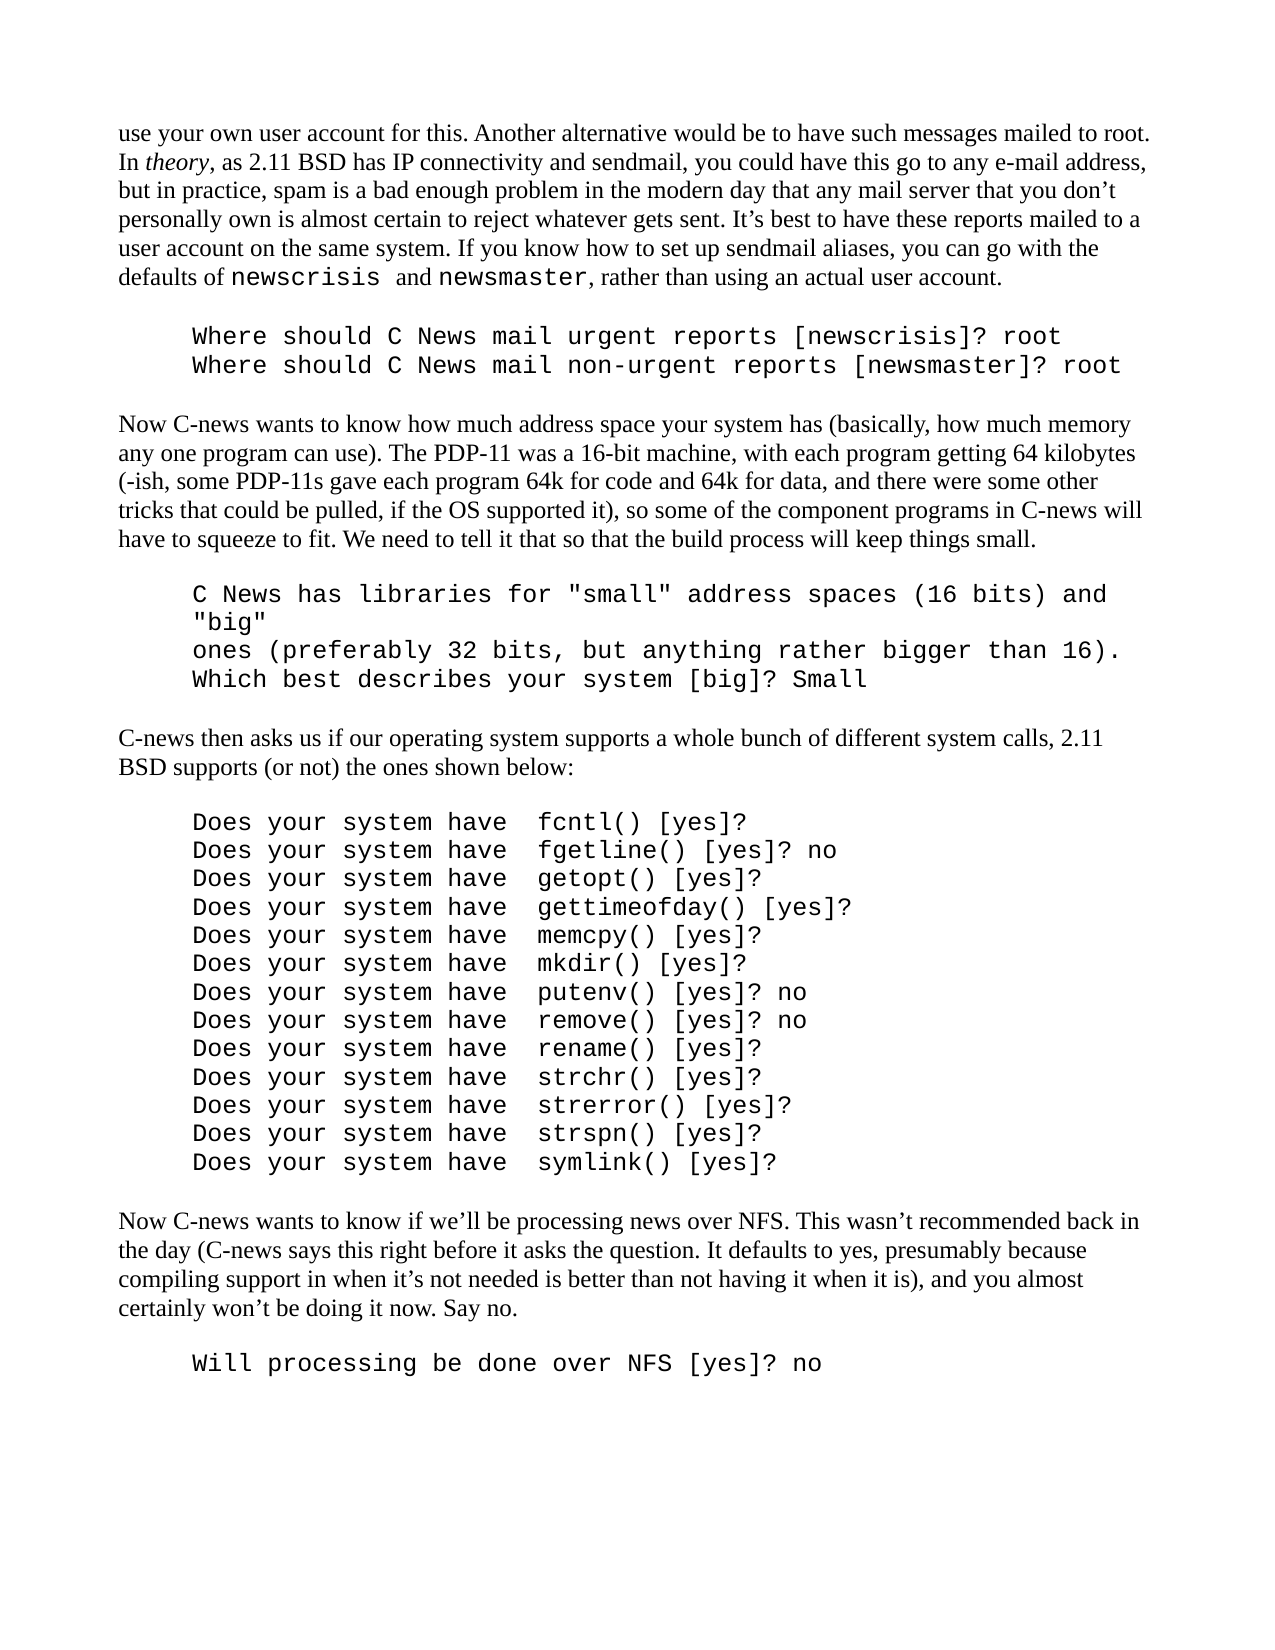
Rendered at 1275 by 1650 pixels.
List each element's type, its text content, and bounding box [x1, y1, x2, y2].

text Does your system have fgetline() [yes]? no [192, 838, 1157, 866]
text Does your system have symlink() [yes]? [192, 1149, 1157, 1178]
text Does your system have remove() [yes]? no [192, 1008, 1157, 1036]
text Now C-news wants to know if we’ll be processing news over NFS. This wasn’t recommended back in the day (C-news says this right before it asks the question. It defaults to yes, presumably because compiling support in when it’s not needed is better than not having it when it is), and you almost certainly won’t be doing it now. Say no. [118, 1206, 1157, 1321]
text Does your system have memcpy() [yes]? [192, 923, 1157, 951]
text C-news then asks us if our operating system supports a whole bunch of different system calls, 2.11 BSD supports (or not) the ones shown below: [118, 723, 1157, 781]
text Does your system have gettimeofday() [yes]? [192, 894, 1157, 923]
text Does your system have strerror() [yes]? [192, 1093, 1157, 1121]
text Does your system have strspn() [yes]? [192, 1121, 1157, 1149]
text Does your system have putenv() [yes]? no [192, 979, 1157, 1008]
text Does your system have fcntl() [yes]? [192, 809, 1157, 838]
text Now C-news wants to know how much address space your system has (basically, how much memory any one program can use). The PDP-11 was a 16-bit machine, with each program getting 64 kilobytes (-ish, some PDP-11s gave each program 64k for code and 64k for data, and there were some other tricks that could be pulled, if the OS supported it), so some of the component programs in C-news will have to squeeze to fit. We need to tell it that so that the build process will keep things small. [118, 409, 1157, 553]
text use your own user account for this. Another alternative would be to have such messages mailed to root. In theory, as 2.11 BSD has IP connectivity and sendmail, you could have this go to any e-mail address, but in practice, spam is a bad enough problem in the modern day that any mail server that you don’t personally own is almost certain to reject whatever gets sent. It’s best to have these reports mailed to a user account on the same system. If you know how to set up sendmail aliases, you can go with the defaults of newscrisis and newsmaster, rather than using an actual user account. [118, 118, 1157, 293]
text ones (preferably 32 bits, but anything rather bigger than 16). [192, 638, 1157, 666]
text Where should C News mail urgent reports [newscrisis]? root [118, 321, 1157, 352]
text Does your system have mkdir() [yes]? [192, 951, 1157, 979]
text C News has libraries for "small" address spaces (16 bits) and "big" [192, 581, 1157, 638]
text Does your system have rename() [yes]? [192, 1036, 1157, 1064]
text Does your system have strchr() [yes]? [192, 1064, 1157, 1093]
text Will processing be done over NFS [yes]? no [192, 1350, 1157, 1378]
text Does your system have getopt() [yes]? [192, 866, 1157, 894]
text Which best describes your system [big]? Small [192, 666, 1157, 695]
text Where should C News mail non-urgent reports [newsmaster]? root [118, 352, 1157, 381]
